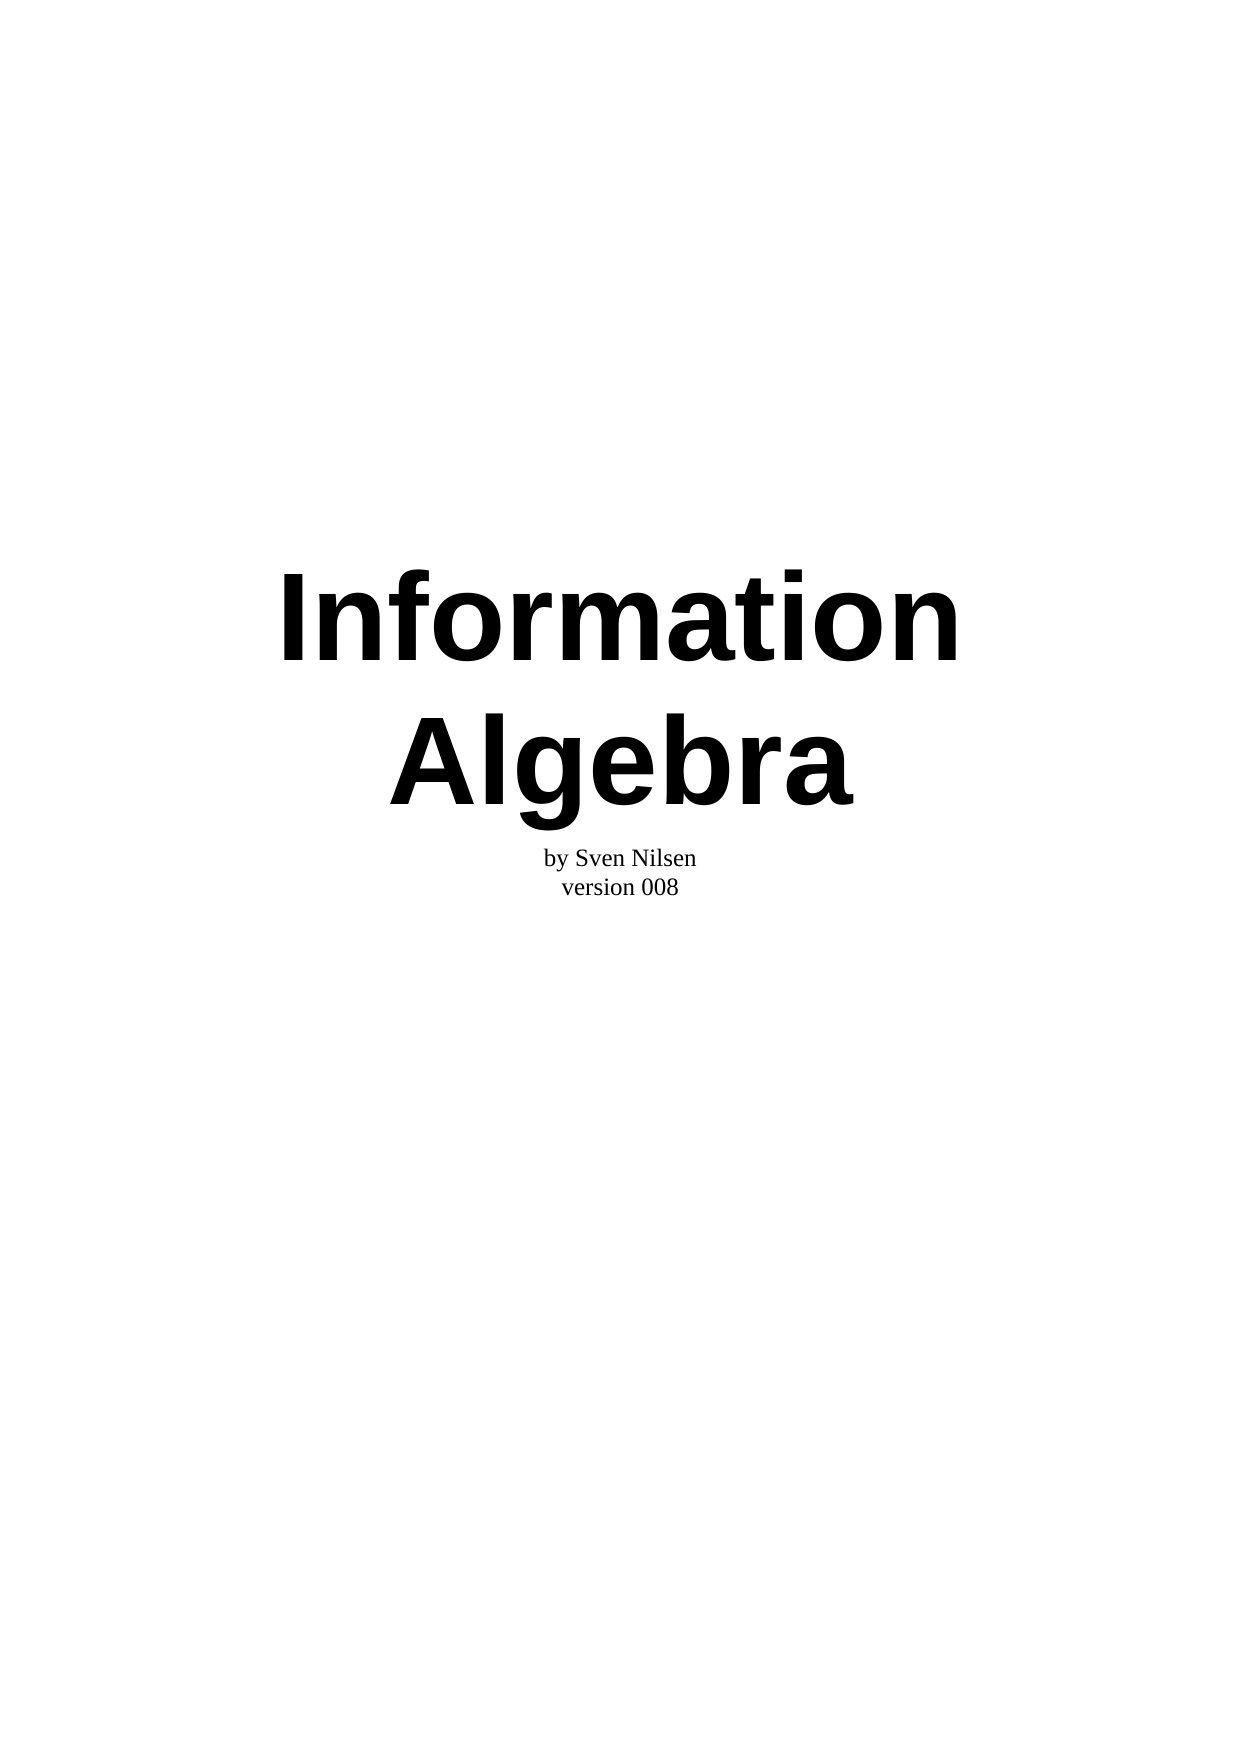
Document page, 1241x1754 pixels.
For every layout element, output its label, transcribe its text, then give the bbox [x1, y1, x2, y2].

text by Sven Nilsen [118, 843, 1122, 872]
title Information Algebra [118, 543, 1122, 831]
text version 008 [118, 872, 1122, 901]
